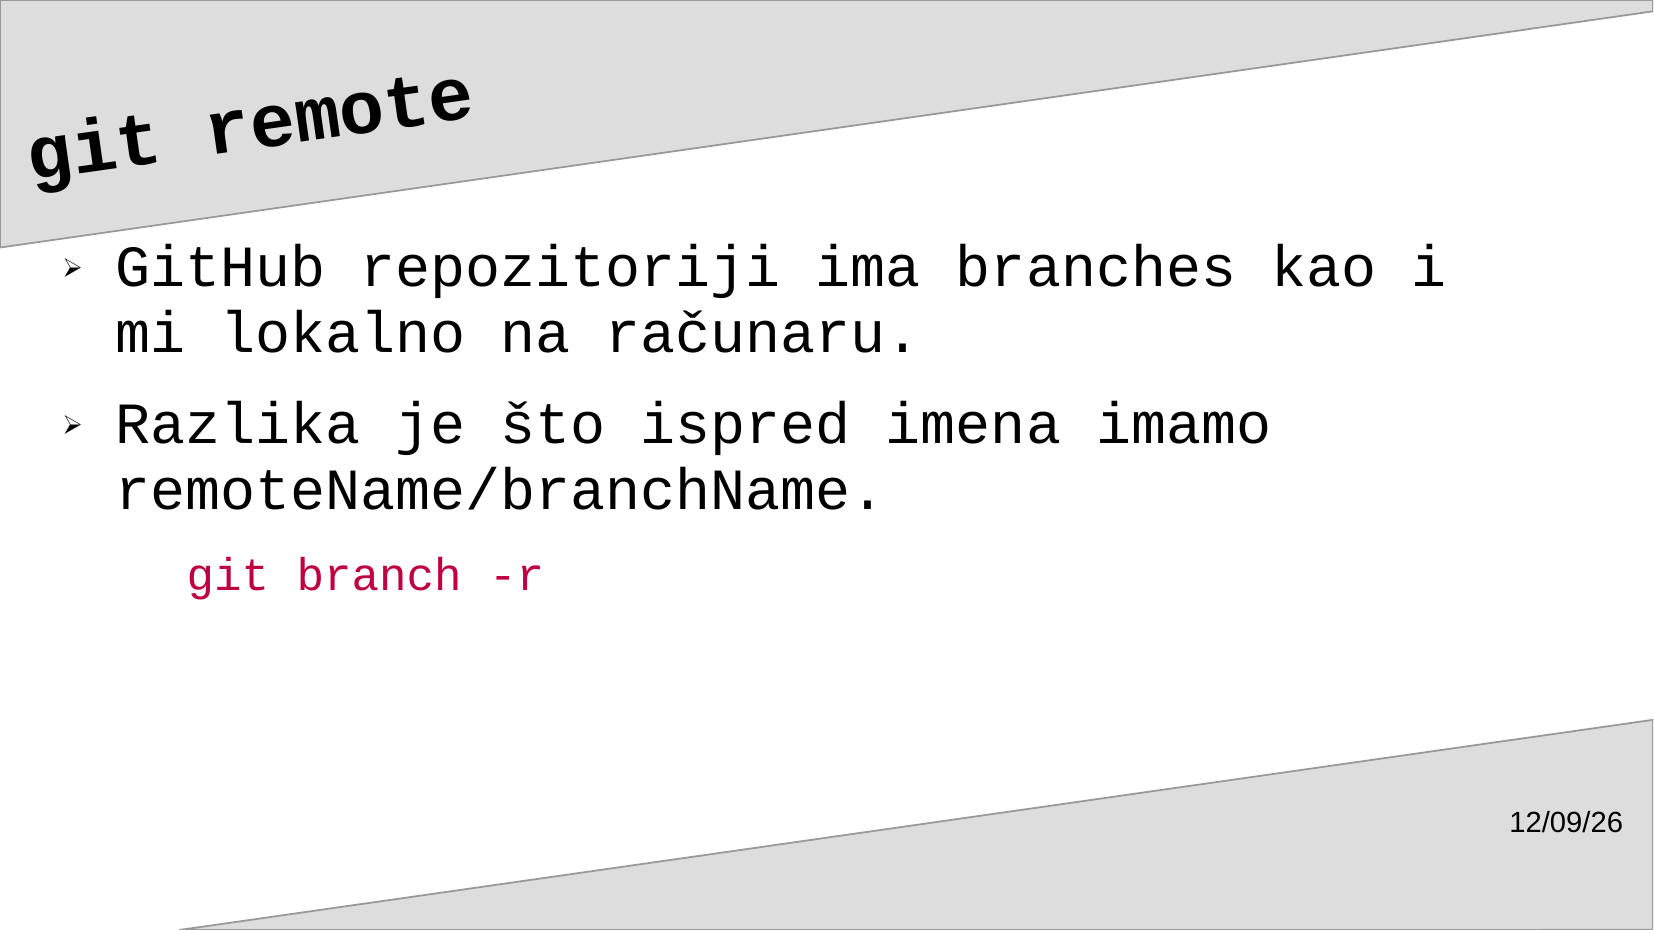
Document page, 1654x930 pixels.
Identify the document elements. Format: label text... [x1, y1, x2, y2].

title git remote [16, 0, 1501, 239]
list GitHub repozitoriji ima branches kao i mi lokalno na računaru. Razlika je što ispred imena imamo remoteName/branchName. git branch -r [44, 238, 1500, 778]
